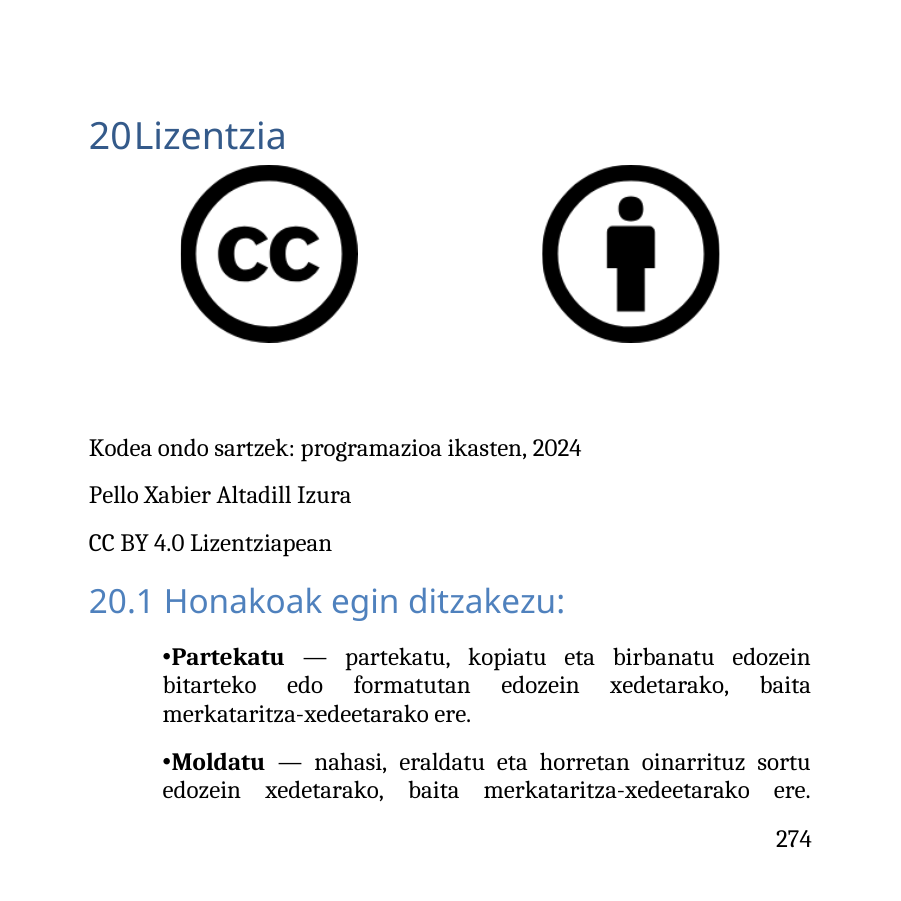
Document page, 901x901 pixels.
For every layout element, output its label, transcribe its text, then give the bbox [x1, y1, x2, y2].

picture [542, 165, 720, 343]
text CC BY 4.0 Lizentziapean [89, 529, 811, 557]
list Moldatu — nahasi, eraldatu eta horretan oinarrituz sortu edozein xedetarako, baita merkataritza-xedeetarako ere. [89, 747, 811, 805]
subtitle Honakoak egin ditzakezu: [89, 578, 811, 624]
table_header [450, 160, 811, 415]
picture [180, 165, 358, 343]
table_header [89, 160, 450, 415]
list Partekatu — partekatu, kopiatu eta birbanatu edozein bitarteko edo formatutan edozein xedetarako, baita merkataritza-xedeetarako ere. [89, 642, 811, 729]
text Kodea ondo sartzek: programazioa ikasten, 2024 [89, 434, 811, 462]
text Pello Xabier Altadill Izura [89, 481, 811, 510]
subtitle Lizentzia [89, 109, 811, 160]
